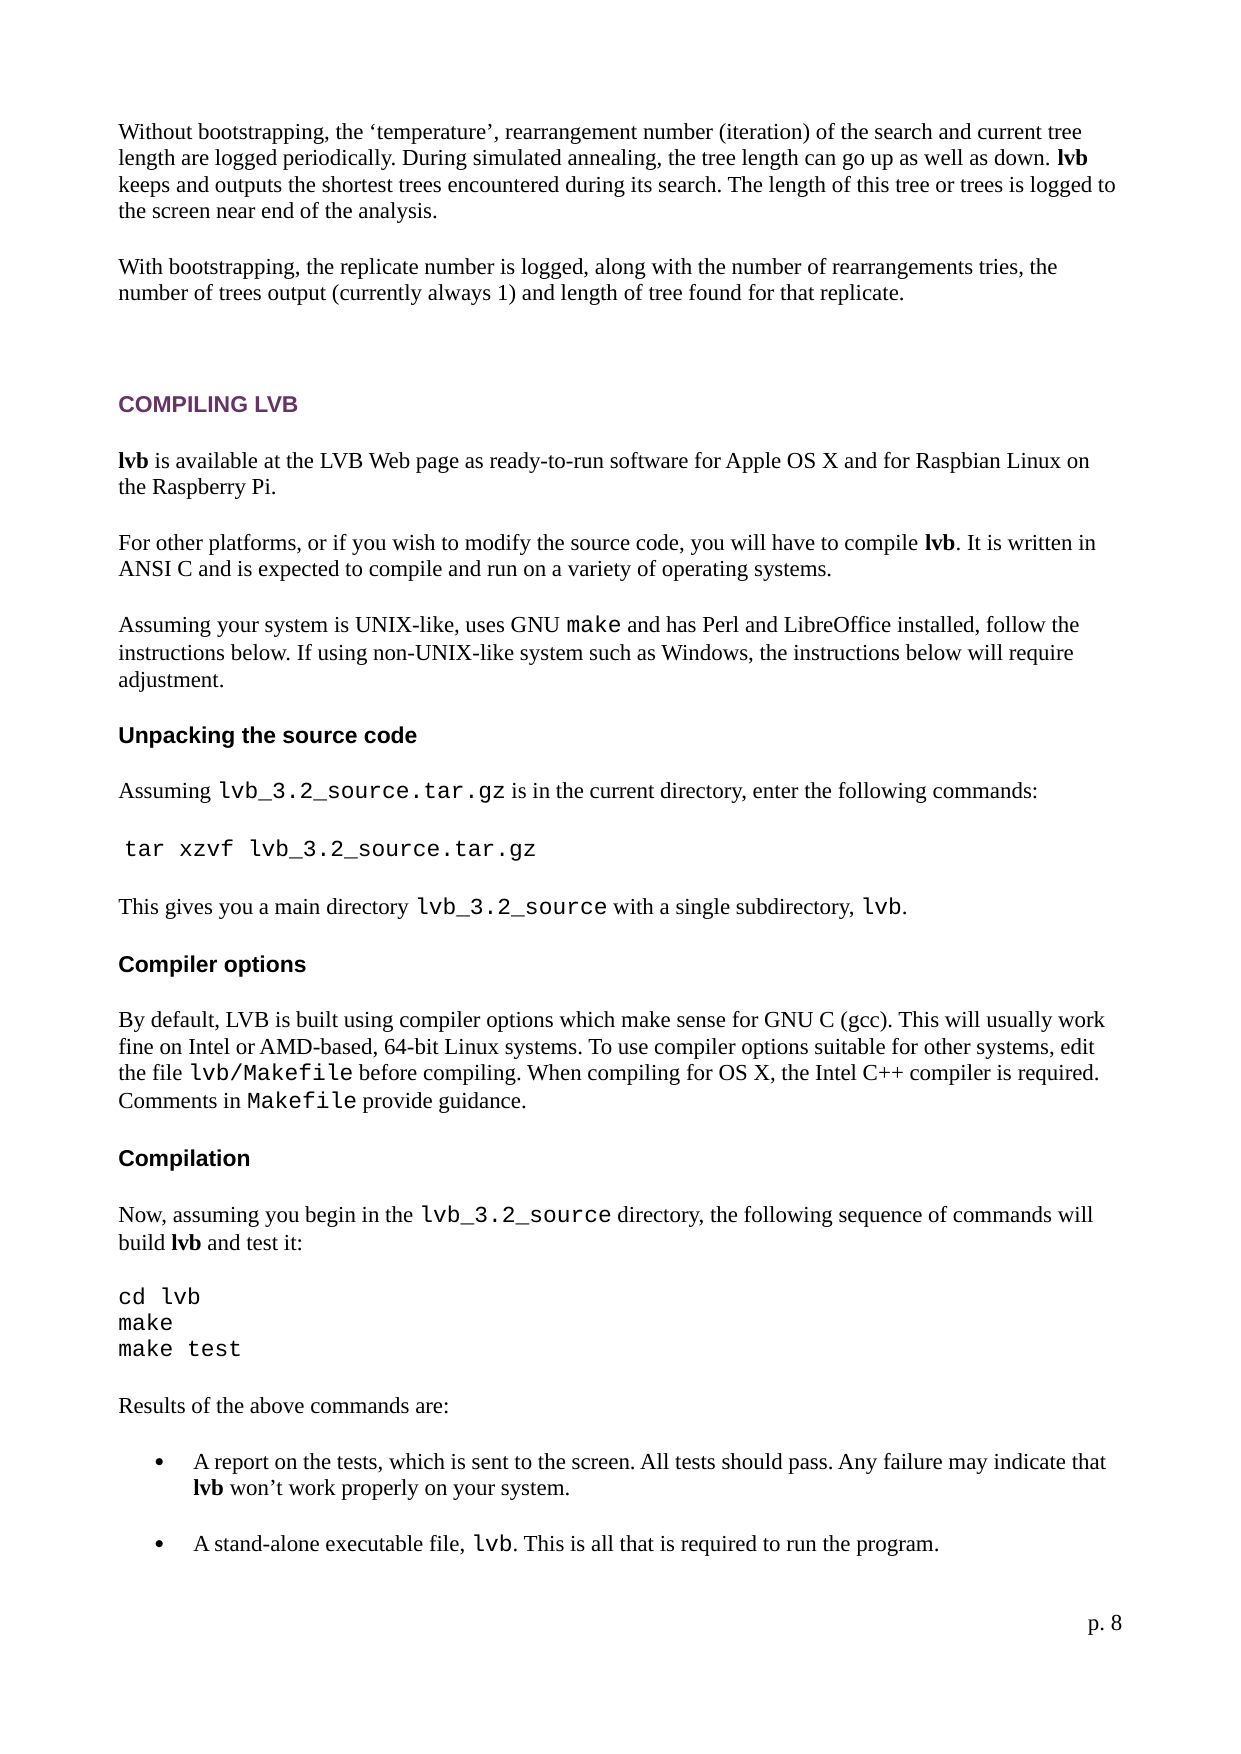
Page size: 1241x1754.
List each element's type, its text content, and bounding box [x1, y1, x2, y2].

text This gives you a main directory lvb_3.2_source with a single subdirectory, lvb. [118, 893, 1122, 921]
subtitle Compiler options [118, 951, 1122, 977]
text lvb is available at the LVB Web page as ready-to-run software for Apple OS X and for Raspbian Linux on the Raspberry Pi. [118, 447, 1122, 499]
text COMPILING LVB [118, 391, 1122, 417]
list A stand-alone executable file, lvb. This is all that is required to run the program. [156, 1530, 1122, 1558]
text Without bootstrapping, the ‘temperature’, rearrangement number (iteration) of the search and current tree length are logged periodically. During simulated annealing, the tree length can go up as well as down. lvb keeps and outputs the shortest trees encountered during its search. The length of this tree or trees is logged to the screen near end of the analysis. [118, 118, 1122, 223]
text Assuming lvb_3.2_source.tar.gz is in the current directory, enter the following commands: [118, 777, 1122, 806]
text With bootstrapping, the replicate number is logged, along with the number of rearrangements tries, the number of trees output (currently always 1) and length of tree found for that replicate. [118, 253, 1122, 306]
text tar xzvf lvb_3.2_source.tar.gz [118, 835, 1122, 863]
text Now, assuming you begin in the lvb_3.2_source directory, the following sequence of commands will build lvb and test it: [118, 1201, 1122, 1256]
text cd lvb make make test [118, 1285, 1122, 1363]
text Assuming your system is UNIX-like, uses GNU make and has Perl and LibreOffice installed, follow the instructions below. If using non-UNIX-like system such as Windows, the instructions below will require adjustment. [118, 611, 1122, 692]
text Results of the above commands are: [118, 1392, 1122, 1419]
text For other platforms, or if you wish to modify the source code, you will have to compile lvb. It is written in ANSI C and is expected to compile and run on a variety of operating systems. [118, 529, 1122, 582]
list A report on the tests, which is sent to the screen. All tests should pass. Any failure may indicate that lvb won’t work properly on your system. [156, 1448, 1122, 1501]
subtitle Compilation [118, 1145, 1122, 1171]
text By default, LVB is built using compiler options which make sense for GNU C (gcc). This will usually work fine on Intel or AMD-based, 64-bit Linux systems. To use compiler options suitable for other systems, edit the file lvb/Makefile before compiling. When compiling for OS X, the Intel C++ compiler is required. Comments in Makefile provide guidance. [118, 1006, 1122, 1116]
subtitle Unpacking the source code [118, 722, 1122, 748]
